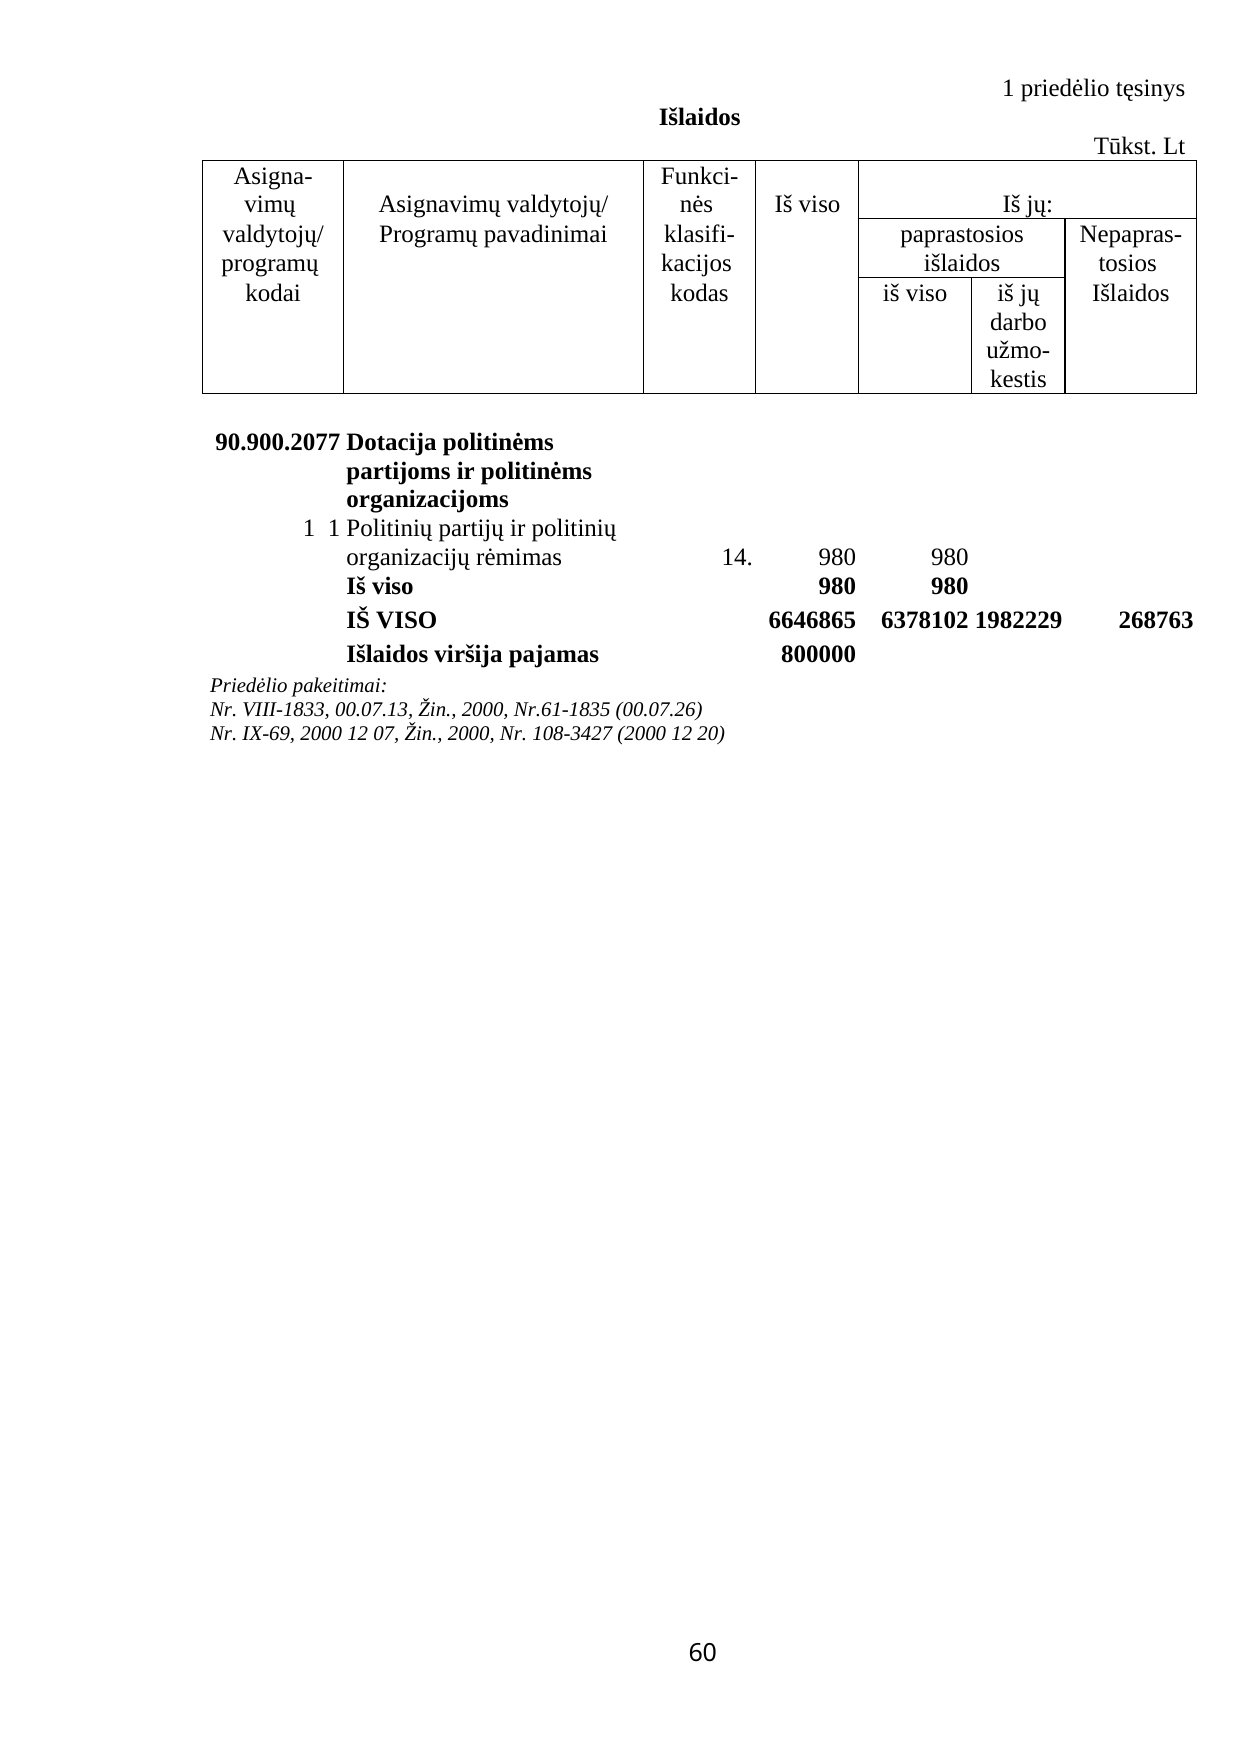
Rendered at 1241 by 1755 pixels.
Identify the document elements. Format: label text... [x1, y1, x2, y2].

table_cell [971, 427, 1065, 513]
table_cell 90.900.2077 [203, 427, 343, 513]
table_cell [203, 605, 343, 639]
table_cell [971, 513, 1065, 571]
table_cell [971, 639, 1065, 673]
text Nr. VIII-1833, 00.07.13, Žin., 2000, Nr.61-1835 (00.07.26) [210, 697, 1120, 721]
table_cell [344, 277, 643, 393]
table_cell [1065, 394, 1196, 427]
table_cell [971, 394, 1065, 427]
table_cell [343, 394, 643, 427]
table_cell 980 [756, 513, 859, 571]
table_cell Programų pavadinimai [344, 218, 643, 277]
table_cell Išlaidos [203, 102, 1196, 131]
table_cell Dotacija politinėms partijoms ir politinėms organizacijoms [343, 427, 643, 513]
table_cell Asignavimų valdytojų/ [344, 161, 643, 218]
table_cell [643, 571, 756, 605]
table_cell kodas [644, 277, 755, 393]
table_cell 268763 [1065, 605, 1196, 639]
table_cell 980 [756, 571, 859, 605]
table_cell paprastosios išlaidos [859, 219, 1064, 277]
table_cell Funkci-nės [644, 161, 755, 218]
table_cell [643, 427, 756, 513]
table_cell valdytojų/ programų [203, 218, 343, 277]
table_cell Iš viso [343, 571, 643, 605]
table_cell [756, 218, 858, 277]
table_cell [756, 427, 859, 513]
table_cell iš viso [859, 278, 971, 393]
table_cell klasifi-kacijos [644, 218, 755, 277]
table_cell [1065, 513, 1196, 571]
table_cell 980 [859, 571, 971, 605]
table_cell [859, 427, 971, 513]
table_cell [1065, 639, 1196, 673]
table_cell [859, 639, 971, 673]
table_cell 980 [859, 513, 971, 571]
table_cell Asigna-vimų [203, 161, 343, 218]
table_cell [971, 571, 1065, 605]
table_cell [643, 394, 756, 427]
table_cell Išlaidos [1066, 277, 1196, 393]
table_cell [643, 605, 756, 639]
table_cell Iš viso [756, 161, 858, 218]
table_cell kodai [203, 277, 343, 393]
table_cell 1 1 [203, 513, 343, 571]
table_cell 6378102 [859, 605, 971, 639]
table_cell [859, 394, 971, 427]
table_cell [203, 571, 343, 605]
text Priedėlio pakeitimai: [210, 673, 1120, 697]
table_cell 1982229 [971, 605, 1065, 639]
table_cell [643, 639, 756, 673]
text Nr. IX-69, 2000 12 07, Žin., 2000, Nr. 108-3427 (2000 12 20) [210, 721, 1120, 745]
table_cell 800000 [756, 639, 859, 673]
table_cell [756, 277, 858, 393]
table_cell [1065, 571, 1196, 605]
table_cell [1065, 427, 1196, 513]
table_cell [203, 639, 343, 673]
table_cell Nepapras-tosios [1066, 219, 1196, 277]
table_cell 6646865 [756, 605, 859, 639]
table_cell [203, 394, 343, 427]
table_cell 14. [643, 513, 756, 571]
table_cell Iš jų: [859, 161, 1196, 218]
table_cell Tūkst. Lt [203, 131, 1196, 160]
table_cell iš jų darbo užmo-kestis [972, 278, 1064, 393]
table_header 1 priedėlio tęsinys [203, 74, 1196, 102]
table_cell [756, 394, 859, 427]
table_cell Politinių partijų ir politinių organizacijų rėmimas [343, 513, 643, 571]
table_cell Išlaidos viršija pajamas [343, 639, 643, 673]
table_cell IŠ VISO [343, 605, 643, 639]
